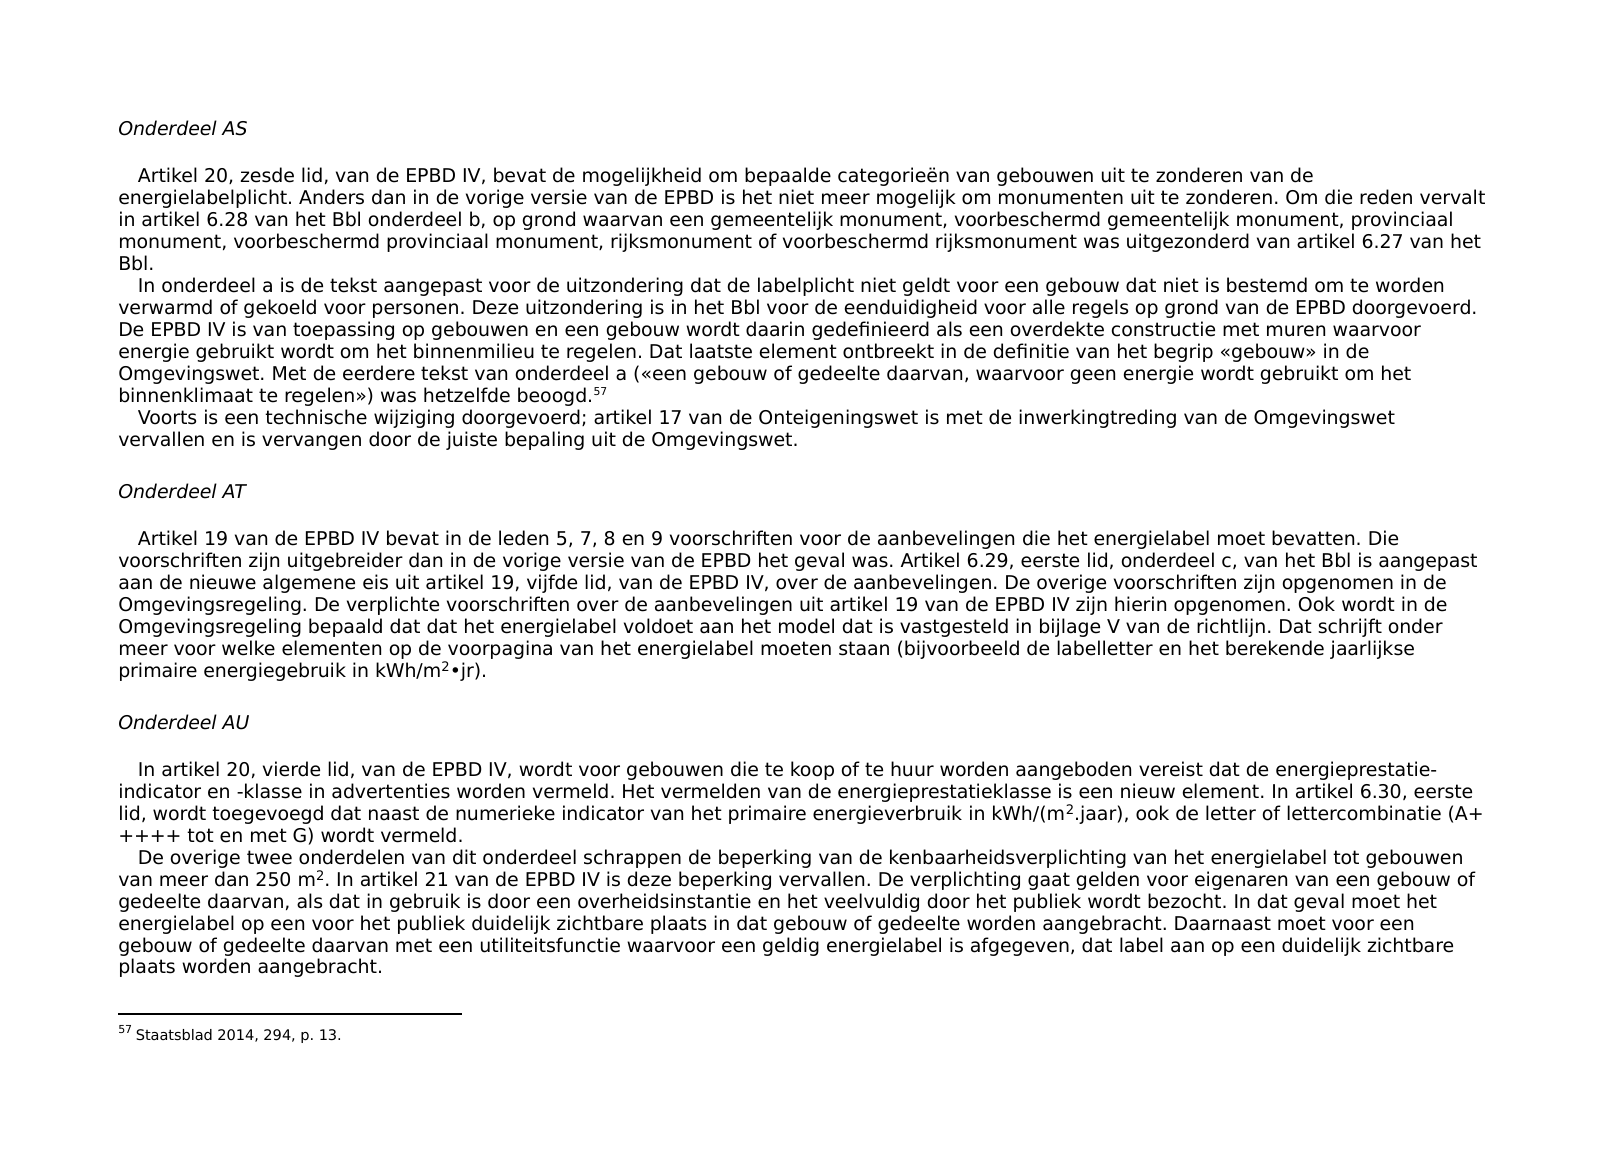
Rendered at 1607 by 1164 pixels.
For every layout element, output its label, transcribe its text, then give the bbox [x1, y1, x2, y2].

text De overige twee onderdelen van dit onderdeel schrappen de beperking van de kenbaarheidsverplichting van het energielabel tot gebouwen van meer dan 250 m2. In artikel 21 van de EPBD IV is deze beperking vervallen. De verplichting gaat gelden voor eigenaren van een gebouw of gedeelte daarvan, als dat in gebruik is door een overheidsinstantie en het veelvuldig door het publiek wordt bezocht. In dat geval moet het energielabel op een voor het publiek duidelijk zichtbare plaats in dat gebouw of gedeelte worden aangebracht. Daarnaast moet voor een gebouw of gedeelte daarvan met een utiliteitsfunctie waarvoor een geldig energielabel is afgegeven, dat label aan op een duidelijk zichtbare plaats worden aangebracht. [118, 847, 1488, 978]
subtitle Onderdeel AT [118, 481, 1488, 503]
subtitle Onderdeel AU [118, 712, 1488, 734]
text Voorts is een technische wijziging doorgevoerd; artikel 17 van de Onteigeningswet is met de inwerkingtreding van de Omgevingswet vervallen en is vervangen door de juiste bepaling uit de Omgevingswet. [118, 407, 1488, 451]
text Artikel 19 van de EPBD IV bevat in de leden 5, 7, 8 en 9 voorschriften voor de aanbevelingen die het energielabel moet bevatten. Die voorschriften zijn uitgebreider dan in de vorige versie van de EPBD het geval was. Artikel 6.29, eerste lid, onderdeel c, van het Bbl is aangepast aan de nieuwe algemene eis uit artikel 19, vijfde lid, van de EPBD IV, over de aanbevelingen. De overige voorschriften zijn opgenomen in de Omgevingsregeling. De verplichte voorschriften over de aanbevelingen uit artikel 19 van de EPBD IV zijn hierin opgenomen. Ook wordt in de Omgevingsregeling bepaald dat dat het energielabel voldoet aan het model dat is vastgesteld in bijlage V van de richtlijn. Dat schrijft onder meer voor welke elementen op de voorpagina van het energielabel moeten staan (bijvoorbeeld de labelletter en het berekende jaarlijkse primaire energiegebruik in kWh/m2•jr). [118, 528, 1488, 682]
text In artikel 20, vierde lid, van de EPBD IV, wordt voor gebouwen die te koop of te huur worden aangeboden vereist dat de energieprestatie-indicator en -klasse in advertenties worden vermeld. Het vermelden van de energieprestatieklasse is een nieuw element. In artikel 6.30, eerste lid, wordt toegevoegd dat naast de numerieke indicator van het primaire energieverbruik in kWh/(m2.jaar), ook de letter of lettercombinatie (A+++++ tot en met G) wordt vermeld. [118, 759, 1488, 847]
text Staatsblad 2014, 294, p. 13. [118, 1023, 1488, 1045]
text Artikel 20, zesde lid, van de EPBD IV, bevat de mogelijkheid om bepaalde categorieën van gebouwen uit te zonderen van de energielabelplicht. Anders dan in de vorige versie van de EPBD is het niet meer mogelijk om monumenten uit te zonderen. Om die reden vervalt in artikel 6.28 van het Bbl onderdeel b, op grond waarvan een gemeentelijk monument, voorbeschermd gemeentelijk monument, provinciaal monument, voorbeschermd provinciaal monument, rijksmonument of voorbeschermd rijksmonument was uitgezonderd van artikel 6.27 van het Bbl. [118, 165, 1488, 275]
subtitle Onderdeel AS [118, 118, 1488, 140]
text In onderdeel a is de tekst aangepast voor de uitzondering dat de labelplicht niet geldt voor een gebouw dat niet is bestemd om te worden verwarmd of gekoeld voor personen. Deze uitzondering is in het Bbl voor de eenduidigheid voor alle regels op grond van de EPBD doorgevoerd. De EPBD IV is van toepassing op gebouwen en een gebouw wordt daarin gedefinieerd als een overdekte constructie met muren waarvoor energie gebruikt wordt om het binnenmilieu te regelen. Dat laatste element ontbreekt in de definitie van het begrip «gebouw» in de Omgevingswet. Met de eerdere tekst van onderdeel a («een gebouw of gedeelte daarvan, waarvoor geen energie wordt gebruikt om het binnenklimaat te regelen») was hetzelfde beoogd. [118, 275, 1488, 407]
